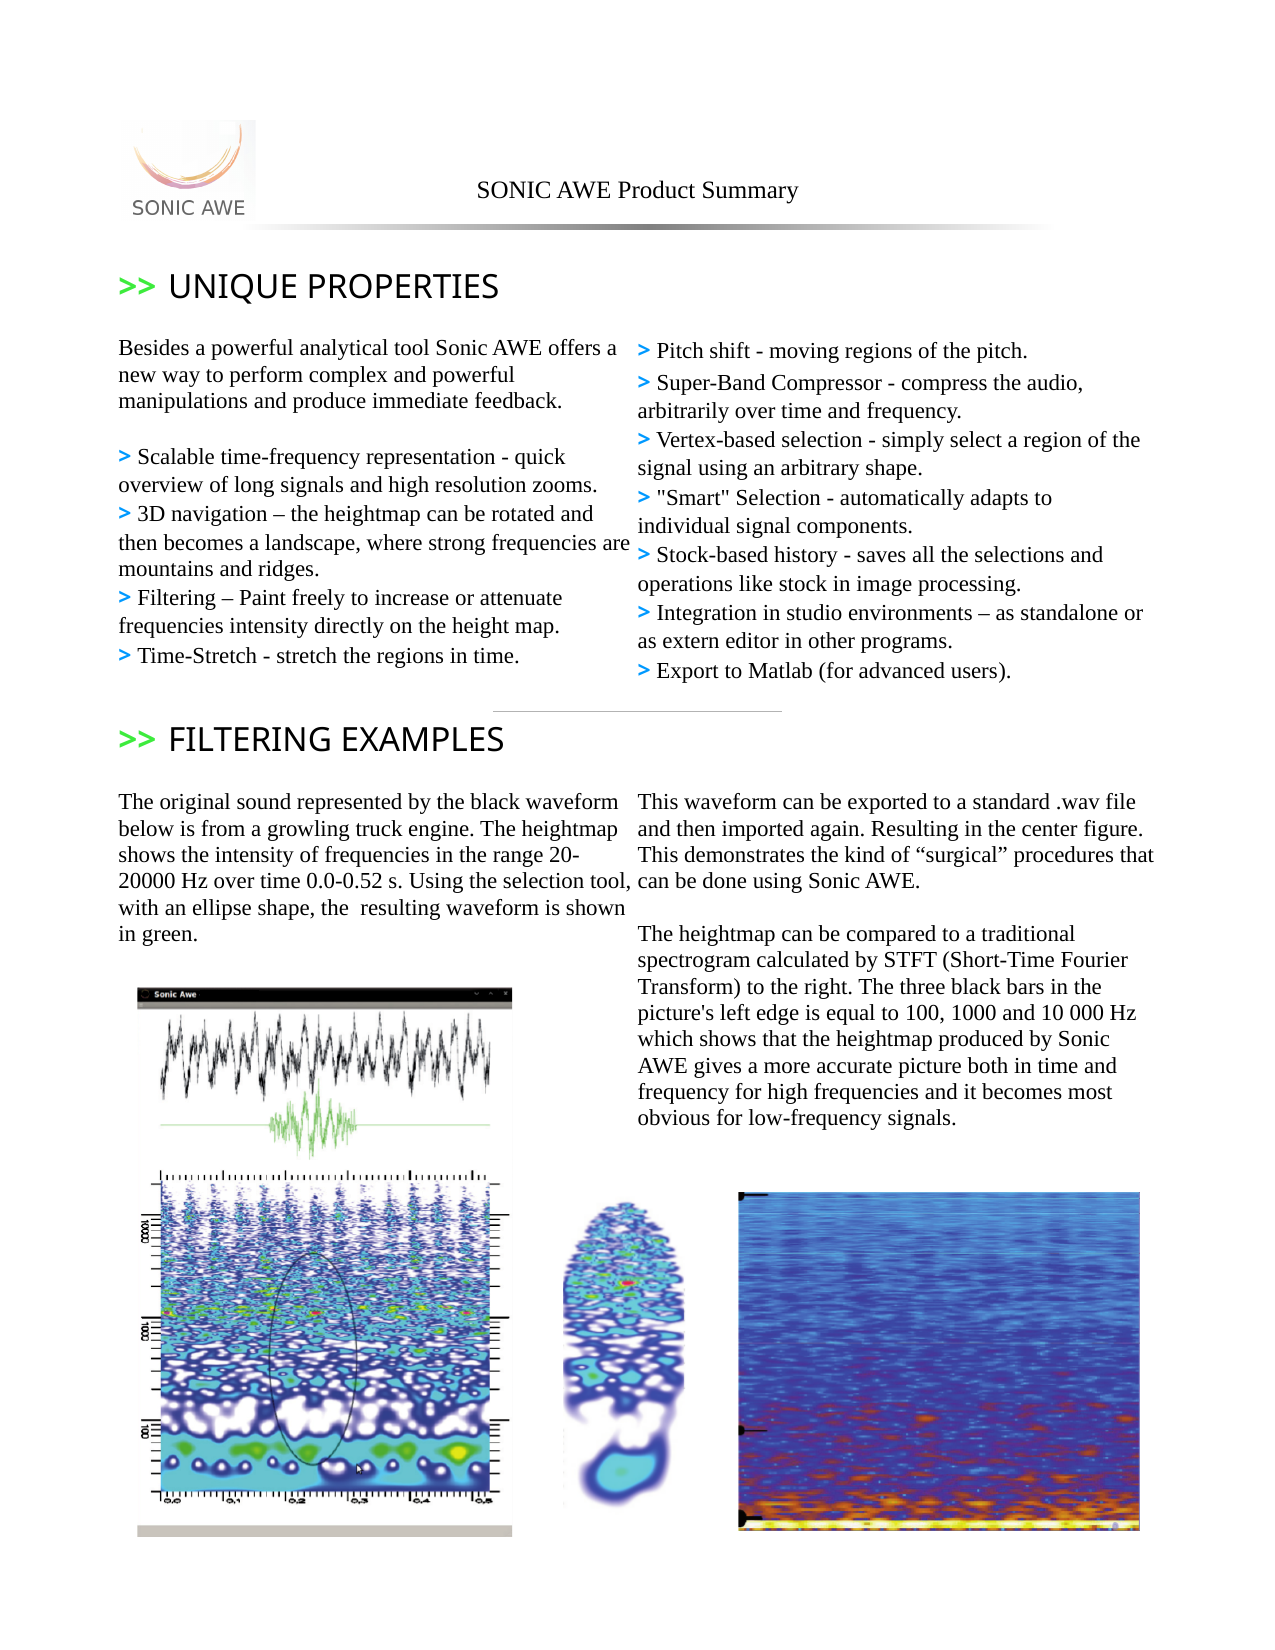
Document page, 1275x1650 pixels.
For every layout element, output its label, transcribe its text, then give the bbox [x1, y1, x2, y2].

text > Stock-based history - saves all the selections and [637, 538, 1157, 570]
text The heightmap can be compared to a traditional spectrogram calculated by STFT (Short-Time Fourier Transform) to the right. The three black bars in the picture's left edge is equal to 100, 1000 and 10 000 Hz which shows that the heightmap produced by Sonic AWE gives a more accurate picture both in time and frequency for high frequencies and it becomes most obvious for low-frequency signals. [637, 920, 1157, 1131]
text > Time-Stretch - stretch the regions in time. [118, 639, 637, 670]
text > Pitch shift - moving regions of the pitch. [637, 334, 1157, 366]
text > 3D navigation – the heightmap can be rotated and then becomes a landscape, where strong frequencies are mountains and ridges. [118, 497, 637, 581]
text individual signal components. [637, 512, 1157, 538]
text > Super-Band Compressor - compress the audio, arbitrarily over time and frequency. [637, 366, 1157, 423]
picture [735, 1192, 1140, 1531]
picture [137, 987, 513, 1537]
picture [562, 1180, 693, 1529]
picture [120, 120, 256, 221]
text Besides a powerful analytical tool Sonic AWE offers a new way to perform complex and powerful manipulations and produce immediate feedback. [118, 334, 637, 413]
text > "Smart" Selection - automatically adapts to [637, 481, 1157, 512]
text > Vertex-based selection - simply select a region of the signal using an arbitrary shape. [637, 423, 1157, 481]
text [148, 1036, 523, 1584]
text > Filtering – Paint freely to increase or attenuate frequencies intensity directly on the height map. [118, 581, 637, 639]
text operations like stock in image processing. [637, 570, 1157, 596]
table_header [493, 685, 782, 711]
text > Scalable time-frequency representation - quick overview of long signals and high resolution zooms. [118, 440, 637, 497]
text >> FILTERING EXAMPLES [118, 711, 1157, 762]
text > Integration in studio environments – as standalone or as extern editor in other programs. [637, 596, 1157, 654]
text This waveform can be exported to a standard .wav file and then imported again. Resulting in the center figure. This demonstrates the kind of “surgical” procedures that can be done using Sonic AWE. [637, 788, 1157, 894]
text The original sound represented by the black waveform below is from a growling truck engine. The heightmap shows the intensity of frequencies in the range 20-20000 Hz over time 0.0-0.52 s. Using the selection tool, with an ellipse shape, the resulting waveform is shown in green. [118, 788, 637, 946]
text > Export to Matlab (for advanced users). [637, 654, 1157, 685]
text >> UNIQUE PROPERTIES [118, 263, 1157, 308]
